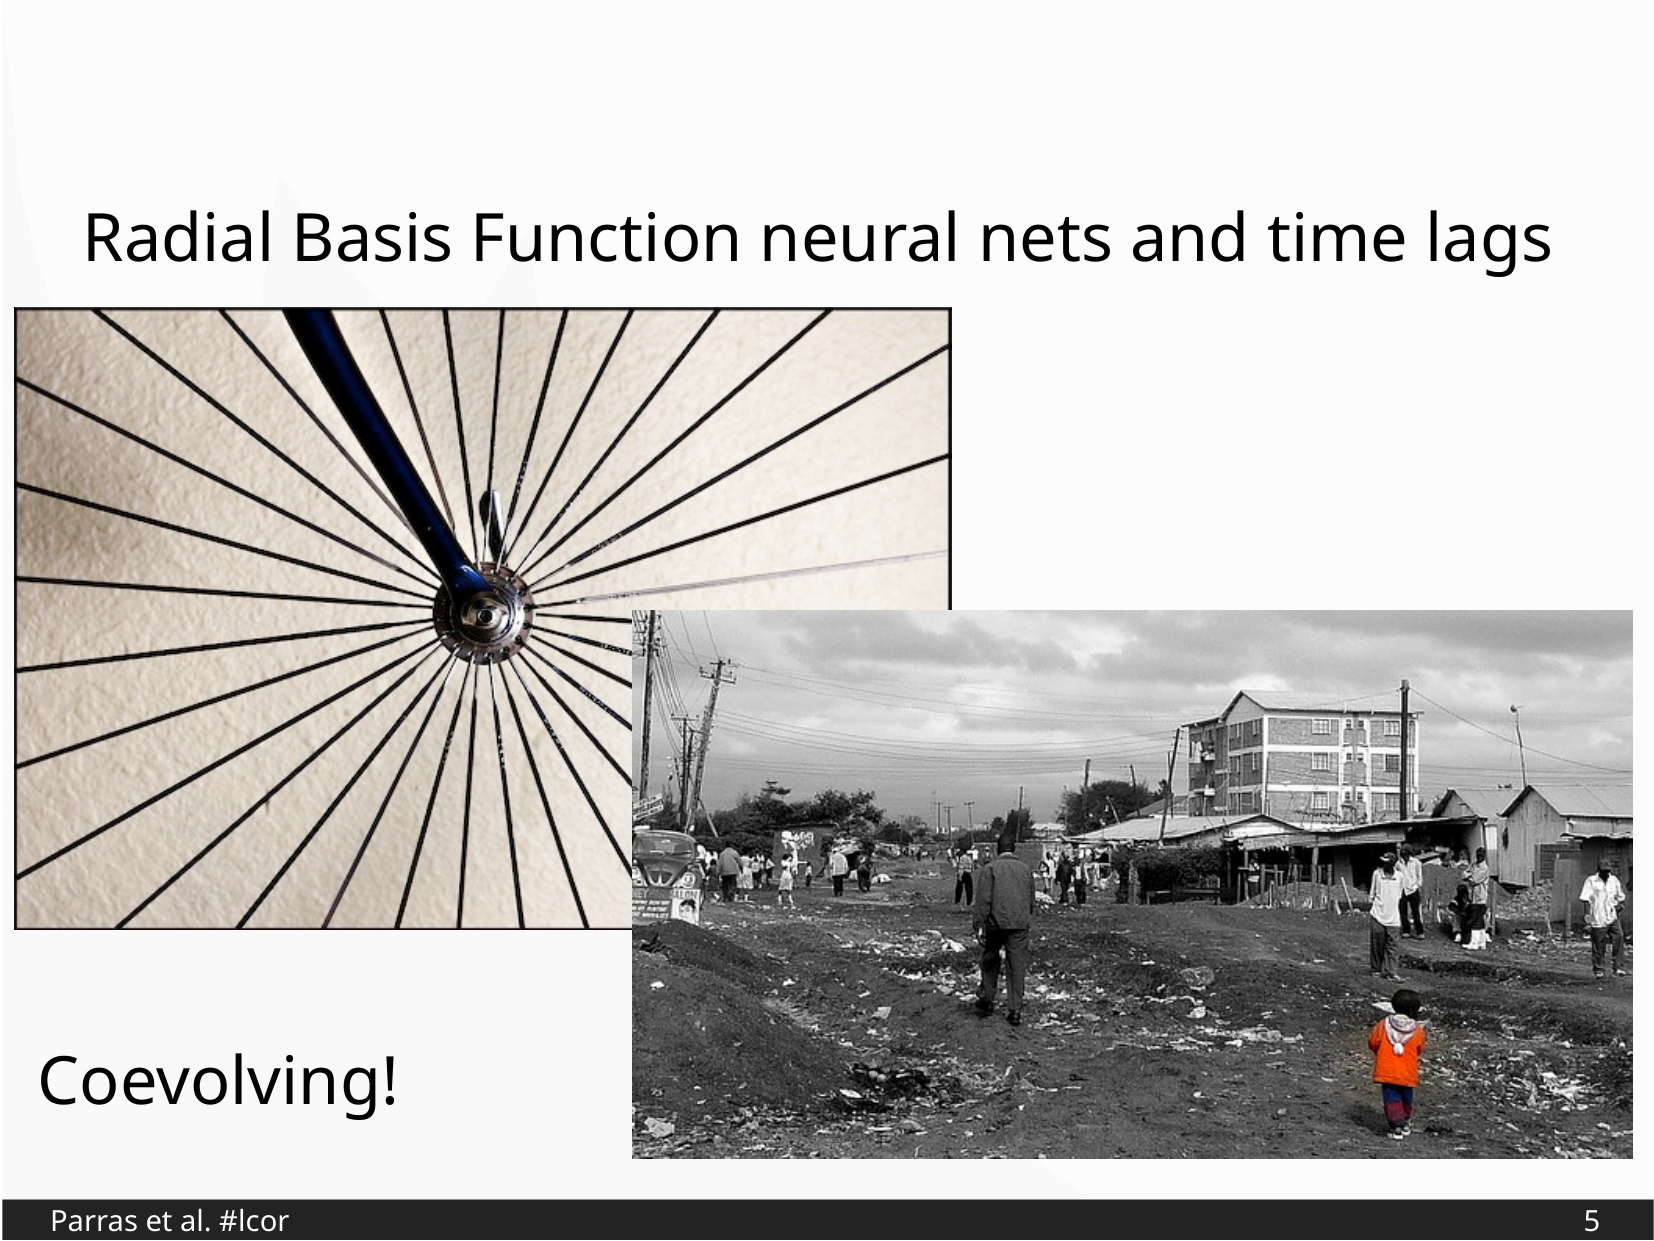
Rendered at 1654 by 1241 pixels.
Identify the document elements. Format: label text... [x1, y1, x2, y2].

picture [2, 0, 1654, 1241]
title Coevolving! [37, 975, 601, 1183]
title Radial Basis Function neural nets and time lags [82, 132, 1571, 340]
